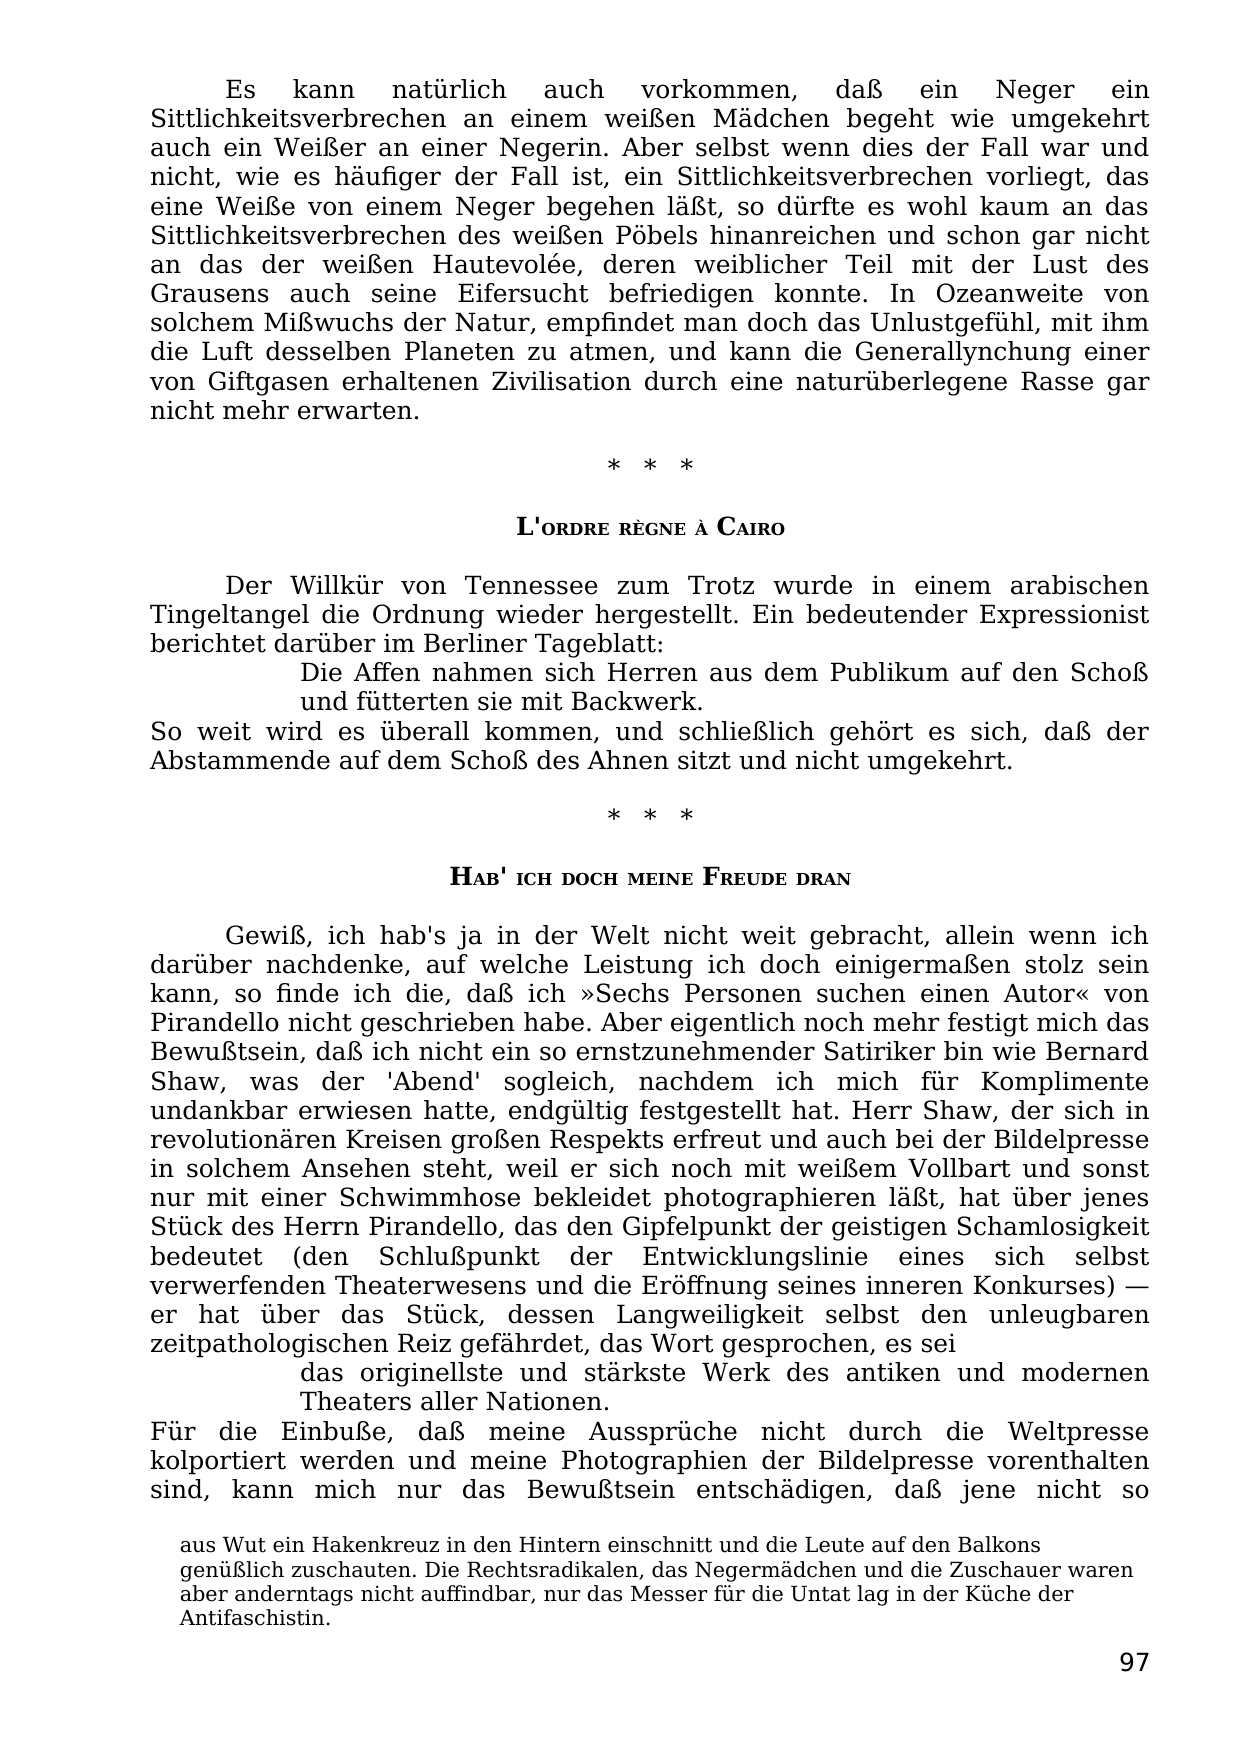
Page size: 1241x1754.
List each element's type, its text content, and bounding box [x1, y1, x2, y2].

text Die Affen nahmen sich Herren aus dem Publikum auf den Schoß und fütterten sie mit Backwerk. [300, 658, 1151, 717]
text aus Wut ein Hakenkreuz in den Hintern einschnitt und die Leute auf den Balkons genüßlich zuschauten. Die Rechtsradikalen, das Negermädchen und die Zuschauer waren aber anderntags nicht auffindbar, nur das Messer für die Untat lag in der Küche der Antifaschistin. [150, 1533, 1151, 1631]
text * * * [150, 454, 1151, 483]
text So weit wird es überall kommen, und schließlich gehört es sich, daß der Abstammende auf dem Schoß des Ahnen sitzt und nicht umgekehrt. [150, 717, 1151, 775]
text * * * [150, 804, 1151, 833]
text Es kann natürlich auch vorkommen, daß ein Neger ein Sittlichkeitsverbrechen an einem weißen Mädchen begeht wie umgekehrt auch ein Weißer an einer Negerin. Aber selbst wenn dies der Fall war und nicht, wie es häufiger der Fall ist, ein Sittlichkeitsverbrechen vorliegt, das eine Weiße von einem Neger begehen läßt, so dürfte es wohl kaum an das Sittlichkeitsverbrechen des weißen Pöbels hinanreichen und schon gar nicht an das der weißen Hautevolée, deren weiblicher Teil mit der Lust des Grausens auch seine Eifersucht befriedigen konnte. In Ozeanweite von solchem Mißwuchs der Natur, empfindet man doch das Unlustgefühl, mit ihm die Luft desselben Planeten zu atmen, und kann die Generallynchung einer von Giftgasen erhaltenen Zivilisation durch eine naturüberlegene Rasse gar nicht mehr erwarten. [150, 75, 1151, 425]
text Der Willkür von Tennessee zum Trotz wurde in einem arabischen Tingeltangel die Ordnung wieder hergestellt. Ein bedeutender Expressionist berichtet darüber im Berliner Tageblatt: [150, 571, 1151, 658]
text L'ordre règne à Cairo [150, 483, 1151, 542]
text Für die Einbuße, daß meine Aussprüche nicht durch die Weltpresse kolportiert werden und meine Photographien der Bildelpresse vorenthalten sind, kann mich nur das Bewußtsein entschädigen, daß jene nicht so [150, 1417, 1151, 1504]
text Hab' ich doch meine Freude dran [150, 833, 1151, 892]
text das originellste und stärkste Werk des antiken und modernen Theaters aller Nationen. [300, 1358, 1151, 1417]
text Gewiß, ich hab's ja in der Welt nicht weit gebracht, allein wenn ich darüber nachdenke, auf welche Leistung ich doch einigermaßen stolz sein kann, so finde ich die, daß ich »Sechs Personen suchen einen Autor« von Pirandello nicht geschrieben habe. Aber eigentlich noch mehr festigt mich das Bewußtsein, daß ich nicht ein so ernstzunehmender Satiriker bin wie Bernard Shaw, was der 'Abend' sogleich, nachdem ich mich für Komplimente undankbar erwiesen hatte, endgültig festgestellt hat. Herr Shaw, der sich in revolutionären Kreisen großen Respekts erfreut und auch bei der Bildelpresse in solchem Ansehen steht, weil er sich noch mit weißem Vollbart und sonst nur mit einer Schwimmhose bekleidet photographieren läßt, hat über jenes Stück des Herrn Pirandello, das den Gipfelpunkt der geistigen Schamlosigkeit bedeutet (den Schlußpunkt der Entwicklungslinie eines sich selbst verwerfenden Theaterwesens und die Eröffnung seines inneren Konkurses) — er hat über das Stück, dessen Langweiligkeit selbst den unleugbaren zeitpathologischen Reiz gefährdet, das Wort gesprochen, es sei [150, 921, 1151, 1358]
